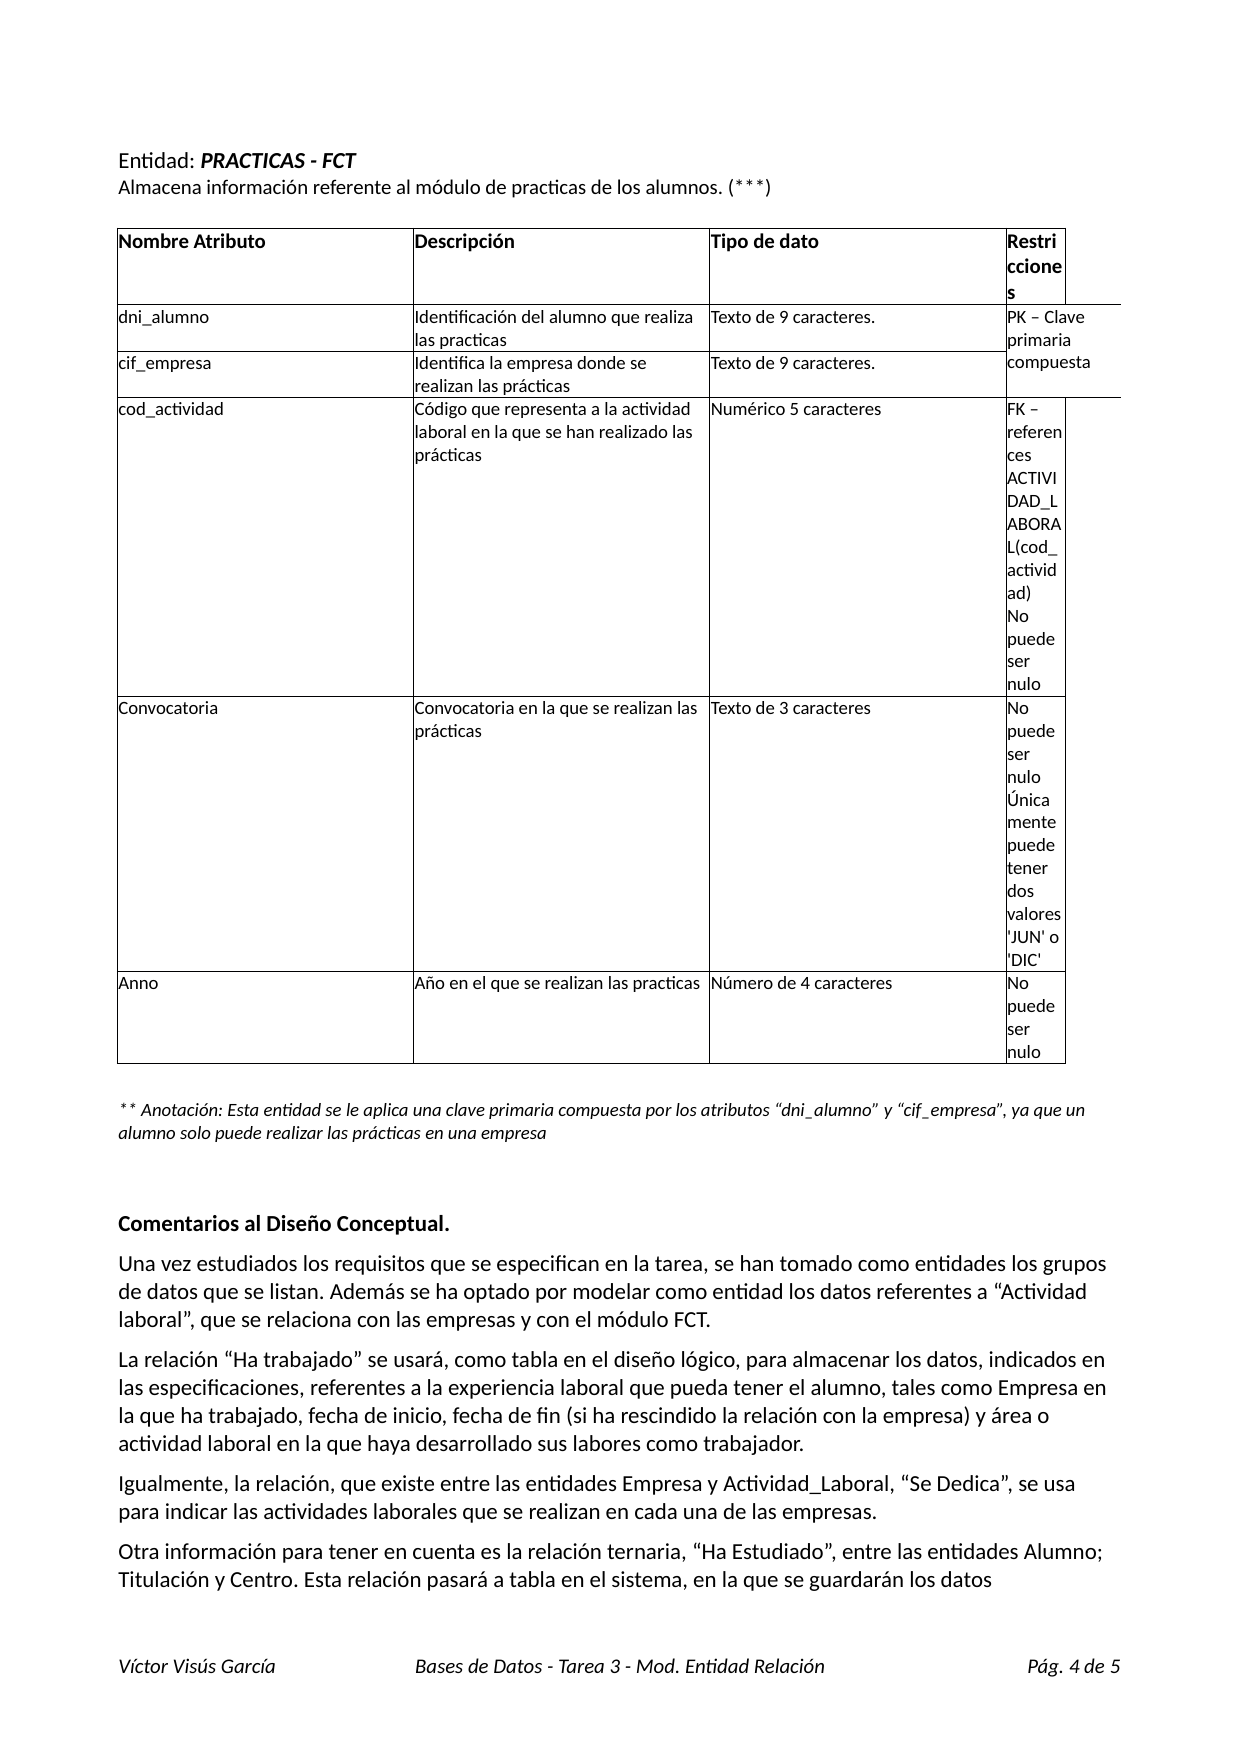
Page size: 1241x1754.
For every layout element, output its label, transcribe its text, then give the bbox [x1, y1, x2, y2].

text La relación “Ha trabajado” se usará, como tabla en el diseño lógico, para almacenar los datos, indicados en las especificaciones, referentes a la experiencia laboral que pueda tener el alumno, tales como Empresa en la que ha trabajado, fecha de inicio, fecha de fin (si ha rescindido la relación con la empresa) y área o actividad laboral en la que haya desarrollado sus labores como trabajador. [118, 1345, 1122, 1457]
table_header Nombre Atributo [118, 229, 413, 304]
table_header Tipo de dato [710, 229, 1006, 304]
table_cell Numérico 5 caracteres [710, 398, 1006, 696]
text Una vez estudiados los requisitos que se especifican en la tarea, se han tomado como entidades los grupos de datos que se listan. Además se ha optado por modelar como entidad los datos referentes a “Actividad laboral”, que se relaciona con las empresas y con el módulo FCT. [118, 1249, 1122, 1333]
text ** Anotación: Esta entidad se le aplica una clave primaria compuesta por los atributos “dni_alumno” y “cif_empresa”, ya que un alumno solo puede realizar las prácticas en una empresa [118, 1098, 1122, 1144]
text Entidad: PRACTICAS - FCT [118, 146, 1122, 174]
text Igualmente, la relación, que existe entre las entidades Empresa y Actividad_Laboral, “Se Dedica”, se usa para indicar las actividades laborales que se realizan en cada una de las empresas. [118, 1469, 1122, 1525]
table_cell FK – references ACTIVIDAD_LABORAL(cod_actividad) No puede ser nulo [1007, 398, 1065, 696]
text Comentarios al Diseño Conceptual. [118, 1209, 1122, 1237]
table_cell Texto de 3 caracteres [710, 697, 1006, 971]
table_header Descripción [414, 229, 709, 304]
table_header Restricciones [1007, 229, 1065, 304]
table_cell Texto de 9 caracteres. [710, 352, 1006, 397]
table_cell Texto de 9 caracteres. [710, 305, 1006, 351]
table_cell PK – Clave primaria compuesta [1007, 305, 1121, 397]
text Otra información para tener en cuenta es la relación ternaria, “Ha Estudiado”, entre las entidades Alumno; Titulación y Centro. Esta relación pasará a tabla en el sistema, en la que se guardarán los datos [118, 1537, 1122, 1593]
table_cell Convocatoria [118, 697, 413, 971]
table_cell Código que representa a la actividad laboral en la que se han realizado las prácticas [414, 398, 709, 696]
table_cell Número de 4 caracteres [710, 972, 1006, 1063]
table_cell dni_alumno [118, 305, 413, 351]
table_cell Convocatoria en la que se realizan las prácticas [414, 697, 709, 971]
table_cell No puede ser nulo [1007, 972, 1065, 1063]
table_cell Identifica la empresa donde se realizan las prácticas [414, 352, 709, 397]
text Almacena información referente al módulo de practicas de los alumnos. (***) [118, 174, 1122, 199]
table_cell Año en el que se realizan las practicas [414, 972, 709, 1063]
table_cell Anno [118, 972, 413, 1063]
table_cell cif_empresa [118, 352, 413, 397]
table_cell cod_actividad [118, 398, 413, 696]
table_cell Identificación del alumno que realiza las practicas [414, 305, 709, 351]
table_cell No puede ser nulo Únicamente puede tener dos valores 'JUN' o 'DIC' [1007, 697, 1065, 971]
